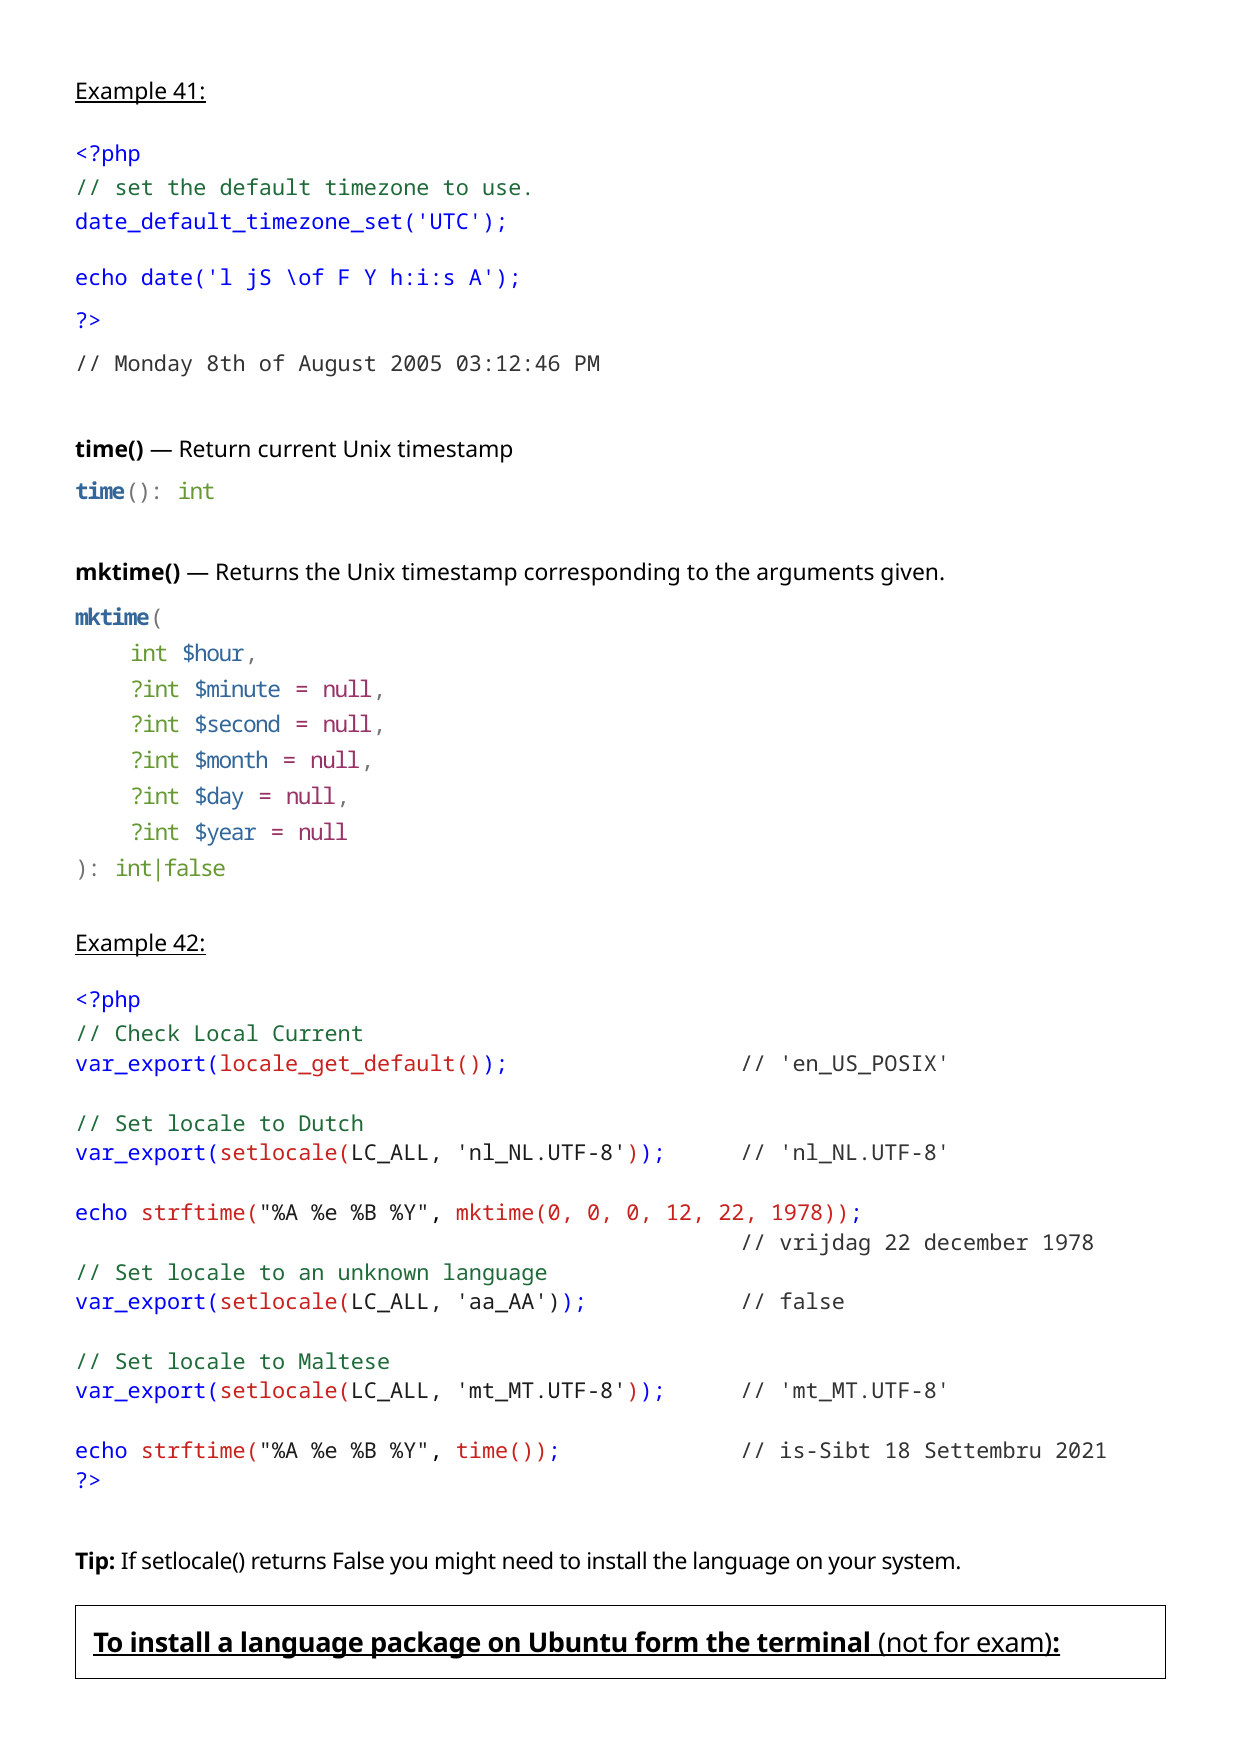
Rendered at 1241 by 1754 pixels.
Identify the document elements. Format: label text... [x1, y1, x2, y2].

text mktime() — Returns the Unix timestamp corresponding to the arguments given. [75, 556, 1166, 587]
text var_export(setlocale(LC_ALL, 'nl_NL.UTF-8')); // 'nl_NL.UTF-8' [75, 1137, 1166, 1167]
text <?php // set the default timezone to use. date_default_timezone_set('UTC'); [75, 138, 1166, 236]
text time(): int [75, 475, 1166, 506]
text // Monday 8th of August 2005 03:12:46 PM [75, 348, 1166, 377]
text var_export(setlocale(LC_ALL, 'mt_MT.UTF-8')); // 'mt_MT.UTF-8' [75, 1376, 1166, 1405]
text var_export(locale_get_default()); // 'en_US_POSIX' [75, 1048, 1166, 1078]
text ?> [75, 1465, 1166, 1495]
text var_export(setlocale(LC_ALL, 'aa_AA')); // false [75, 1286, 1166, 1316]
text // Set locale to Maltese [75, 1346, 1166, 1376]
text <?php [75, 984, 1166, 1014]
text // Set locale to Dutch [75, 1107, 1166, 1137]
text // Check Local Current [75, 1018, 1166, 1048]
text time() — Return current Unix timestamp [75, 433, 1166, 464]
text To install a language package on Ubuntu form the terminal (not for exam): [76, 1606, 1165, 1678]
text Tip: If setlocale() returns False you might need to install the language on your system. [75, 1545, 1166, 1576]
text mktime( int $hour, ?int $minute = null, ?int $second = null, ?int $month = null, ?int $day = null, ?int $year = null ): int|false [75, 601, 1166, 883]
text // Set locale to an unknown language [75, 1256, 1166, 1286]
text echo date('l jS \of F Y h:i:s A'); [75, 261, 1166, 291]
text Example 42: [75, 927, 1166, 958]
text echo strftime("%A %e %B %Y", mktime(0, 0, 0, 12, 22, 1978)); [75, 1197, 1166, 1227]
text ?> [75, 304, 1166, 334]
text // vrijdag 22 december 1978 [75, 1227, 1166, 1256]
text Example 41: [75, 75, 1166, 106]
text echo strftime("%A %e %B %Y", time()); // is-Sibt 18 Settembru 2021 [75, 1435, 1166, 1465]
